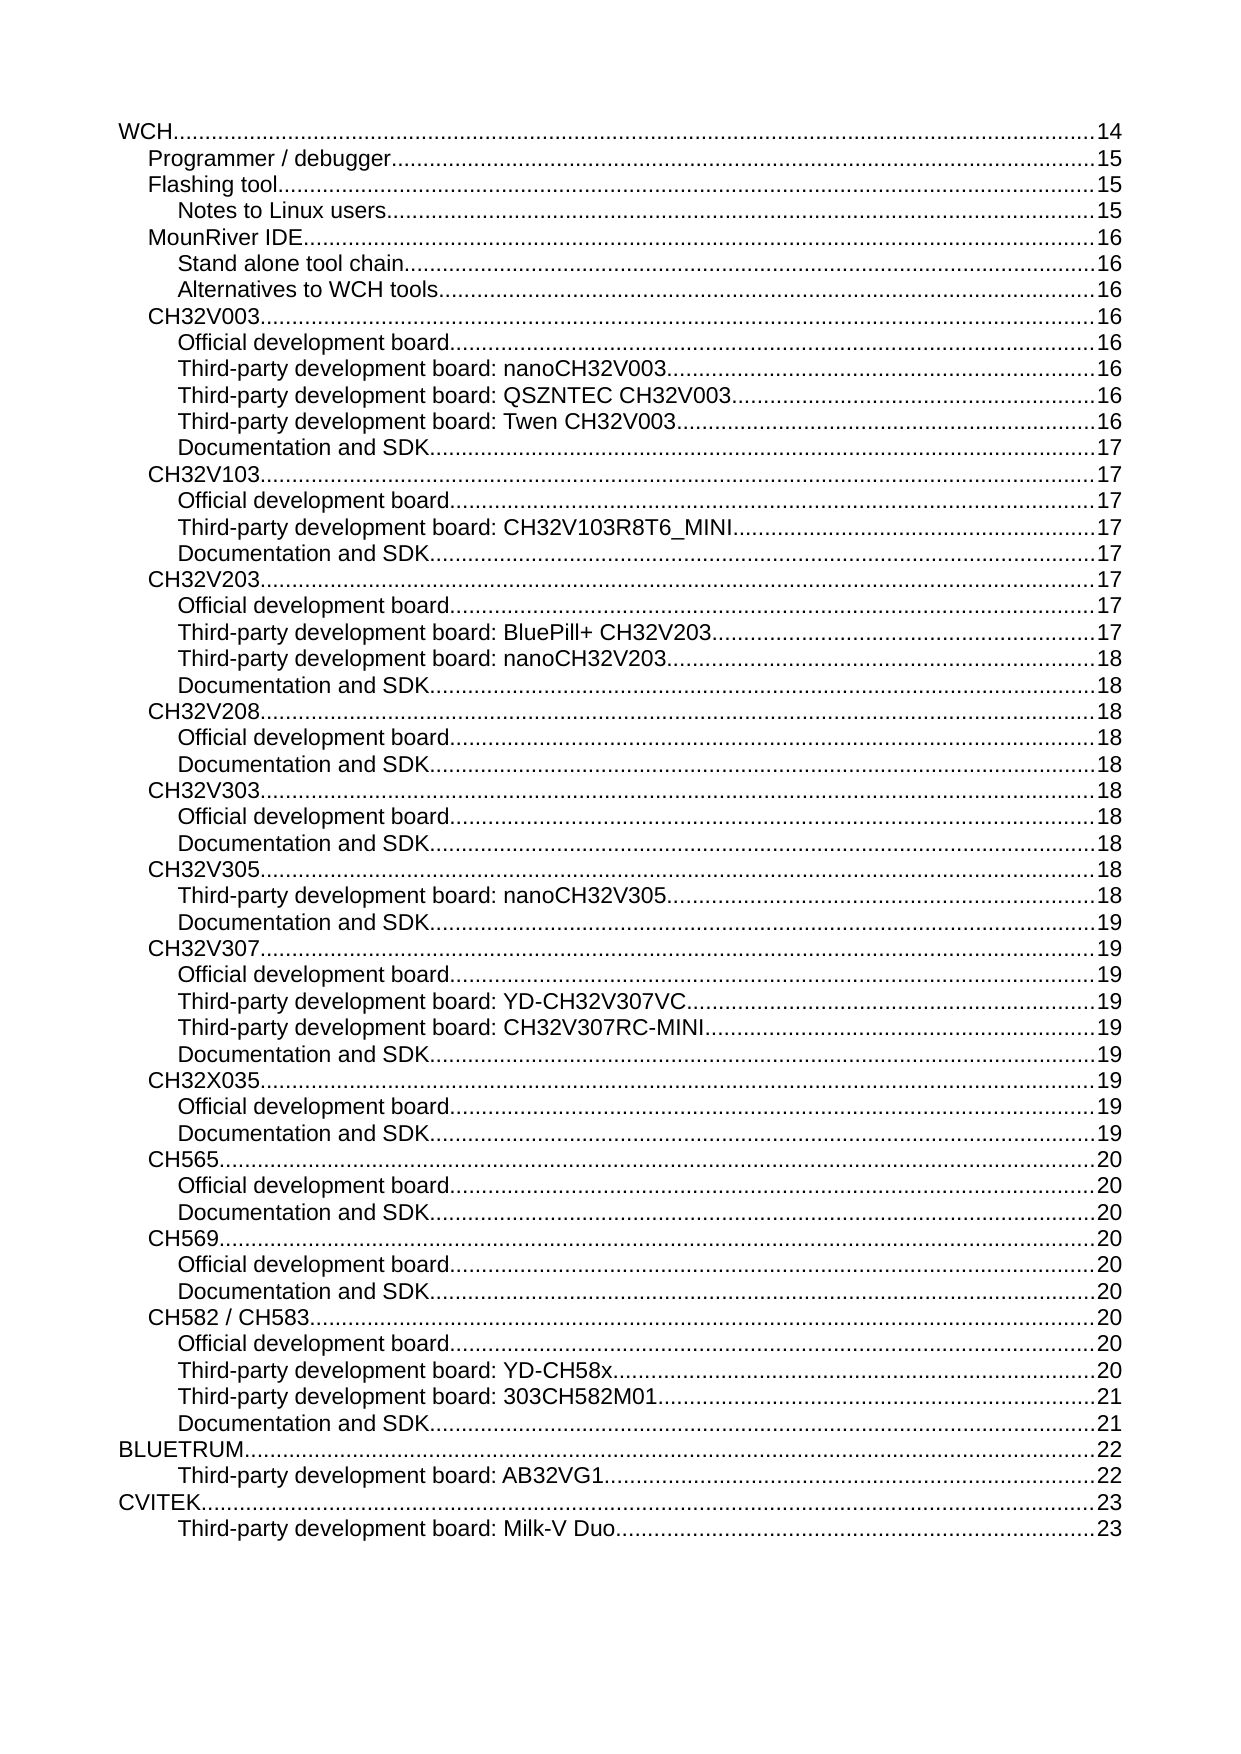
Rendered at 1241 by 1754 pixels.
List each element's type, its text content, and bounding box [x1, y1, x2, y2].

text Alternatives to WCH tools 16 [177, 276, 1122, 303]
text Official development board 19 [177, 1093, 1122, 1119]
text Programmer / debugger 15 [148, 144, 1122, 171]
text Documentation and SDK 19 [177, 1041, 1122, 1067]
text Official development board 20 [177, 1251, 1122, 1278]
text Third-party development board: nanoCH32V203 18 [177, 645, 1122, 672]
text Documentation and SDK 20 [177, 1199, 1122, 1225]
text CH569 20 [148, 1225, 1122, 1251]
text Third-party development board: nanoCH32V003 16 [177, 355, 1122, 382]
text CH32V003 16 [148, 303, 1122, 329]
text CH582 / CH583 20 [148, 1304, 1122, 1330]
text Documentation and SDK 20 [177, 1278, 1122, 1304]
text Documentation and SDK 18 [177, 672, 1122, 698]
text WCH 14 [118, 118, 1122, 144]
text Documentation and SDK 21 [177, 1409, 1122, 1436]
text Third-party development board: CH32V103R8T6_MINI 17 [177, 513, 1122, 540]
text Documentation and SDK 19 [177, 909, 1122, 935]
text Stand alone tool chain 16 [177, 250, 1122, 276]
text Third-party development board: Twen CH32V003 16 [177, 408, 1122, 434]
text CH32V208 18 [148, 698, 1122, 724]
text Official development board 18 [177, 724, 1122, 751]
text Official development board 20 [177, 1330, 1122, 1357]
text MounRiver IDE 16 [148, 223, 1122, 250]
text Third-party development board: nanoCH32V305 18 [177, 882, 1122, 909]
text Official development board 18 [177, 803, 1122, 830]
text Documentation and SDK 18 [177, 751, 1122, 777]
text Third-party development board: CH32V307RC-MINI 19 [177, 1014, 1122, 1041]
text CH565 20 [148, 1146, 1122, 1172]
text Third-party development board: BluePill+ CH32V203 17 [177, 619, 1122, 645]
text Notes to Linux users 15 [177, 197, 1122, 223]
text Third-party development board: QSZNTEC CH32V003 16 [177, 382, 1122, 408]
text Documentation and SDK 17 [177, 434, 1122, 461]
text CVITEK 23 [118, 1488, 1122, 1515]
text Official development board 19 [177, 961, 1122, 988]
text CH32X035 19 [148, 1067, 1122, 1093]
text Flashing tool 15 [148, 171, 1122, 197]
text CH32V305 18 [148, 856, 1122, 882]
text Official development board 17 [177, 487, 1122, 513]
text Third-party development board: YD-CH58x 20 [177, 1357, 1122, 1383]
text CH32V203 17 [148, 566, 1122, 592]
text Third-party development board: AB32VG1 22 [177, 1462, 1122, 1488]
text Third-party development board: 303CH582M01 21 [177, 1383, 1122, 1409]
text Official development board 20 [177, 1172, 1122, 1199]
text Third-party development board: Milk-V Duo 23 [177, 1515, 1122, 1541]
text CH32V307 19 [148, 935, 1122, 961]
text Documentation and SDK 19 [177, 1119, 1122, 1146]
text CH32V103 17 [148, 461, 1122, 487]
text Documentation and SDK 17 [177, 540, 1122, 566]
text Third-party development board: YD-CH32V307VC 19 [177, 988, 1122, 1014]
text CH32V303 18 [148, 777, 1122, 803]
text Official development board 17 [177, 592, 1122, 619]
text BLUETRUM 22 [118, 1436, 1122, 1462]
text Documentation and SDK 18 [177, 830, 1122, 856]
text Official development board 16 [177, 329, 1122, 355]
